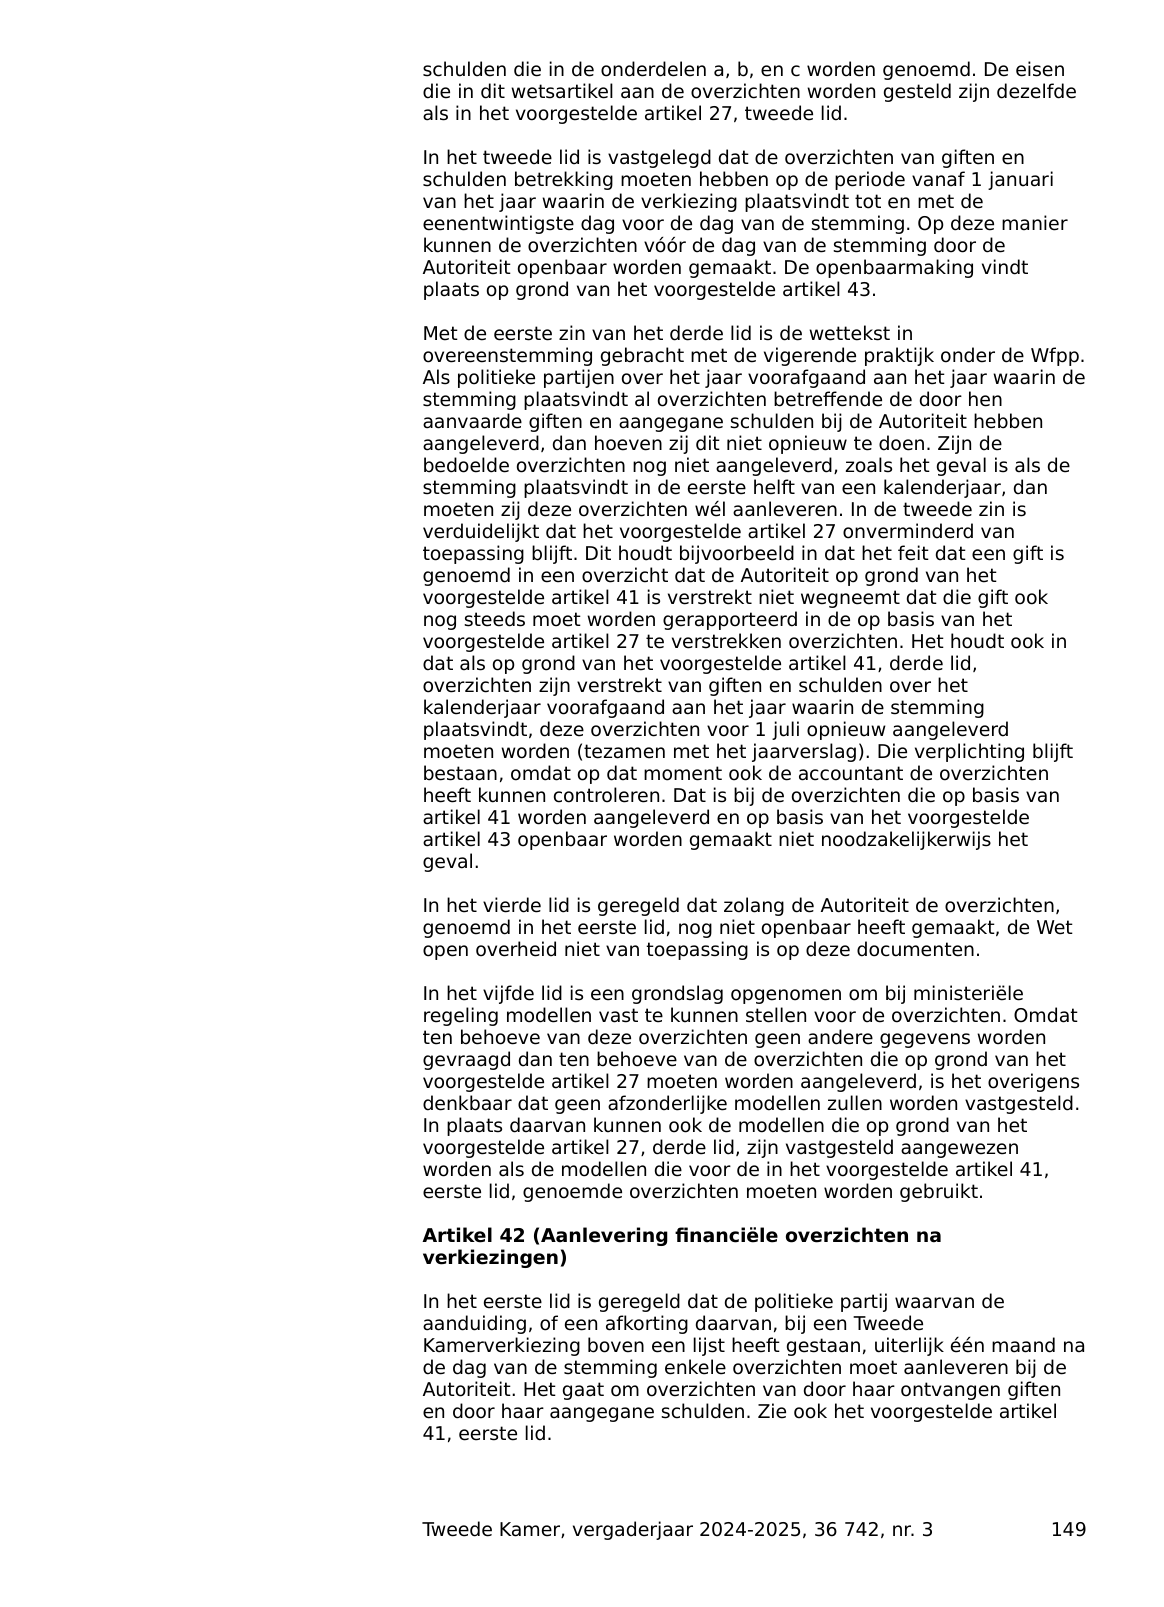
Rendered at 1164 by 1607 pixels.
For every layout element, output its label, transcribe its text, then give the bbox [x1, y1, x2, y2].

text In het vierde lid is geregeld dat zolang de Autoriteit de overzichten, genoemd in het eerste lid, nog niet openbaar heeft gemaakt, de Wet open overheid niet van toepassing is op deze documenten. [422, 895, 1087, 961]
text Met de eerste zin van het derde lid is de wettekst in overeenstemming gebracht met de vigerende praktijk onder de Wfpp. Als politieke partijen over het jaar voorafgaand aan het jaar waarin de stemming plaatsvindt al overzichten betreffende de door hen aanvaarde giften en aangegane schulden bij de Autoriteit hebben aangeleverd, dan hoeven zij dit niet opnieuw te doen. Zijn de bedoelde overzichten nog niet aangeleverd, zoals het geval is als de stemming plaatsvindt in de eerste helft van een kalenderjaar, dan moeten zij deze overzichten wél aanleveren. In de tweede zin is verduidelijkt dat het voorgestelde artikel 27 onverminderd van toepassing blijft. Dit houdt bijvoorbeeld in dat het feit dat een gift is genoemd in een overzicht dat de Autoriteit op grond van het voorgestelde artikel 41 is verstrekt niet wegneemt dat die gift ook nog steeds moet worden gerapporteerd in de op basis van het voorgestelde artikel 27 te verstrekken overzichten. Het houdt ook in dat als op grond van het voorgestelde artikel 41, derde lid, overzichten zijn verstrekt van giften en schulden over het kalenderjaar voorafgaand aan het jaar waarin de stemming plaatsvindt, deze overzichten voor 1 juli opnieuw aangeleverd moeten worden (tezamen met het jaarverslag). Die verplichting blijft bestaan, omdat op dat moment ook de accountant de overzichten heeft kunnen controleren. Dat is bij de overzichten die op basis van artikel 41 worden aangeleverd en op basis van het voorgestelde artikel 43 openbaar worden gemaakt niet noodzakelijkerwijs het geval. [422, 323, 1087, 873]
subtitle Artikel 42 (Aanlevering financiële overzichten na verkiezingen) [422, 1225, 1087, 1269]
text schulden die in de onderdelen a, b, en c worden genoemd. De eisen die in dit wetsartikel aan de overzichten worden gesteld zijn dezelfde als in het voorgestelde artikel 27, tweede lid. [422, 59, 1087, 125]
text In het tweede lid is vastgelegd dat de overzichten van giften en schulden betrekking moeten hebben op de periode vanaf 1 januari van het jaar waarin de verkiezing plaatsvindt tot en met de eenentwintigste dag voor de dag van de stemming. Op deze manier kunnen de overzichten vóór de dag van de stemming door de Autoriteit openbaar worden gemaakt. De openbaarmaking vindt plaats op grond van het voorgestelde artikel 43. [422, 147, 1087, 301]
text In het vijfde lid is een grondslag opgenomen om bij ministeriële regeling modellen vast te kunnen stellen voor de overzichten. Omdat ten behoeve van deze overzichten geen andere gegevens worden gevraagd dan ten behoeve van de overzichten die op grond van het voorgestelde artikel 27 moeten worden aangeleverd, is het overigens denkbaar dat geen afzonderlijke modellen zullen worden vastgesteld. In plaats daarvan kunnen ook de modellen die op grond van het voorgestelde artikel 27, derde lid, zijn vastgesteld aangewezen worden als de modellen die voor de in het voorgestelde artikel 41, eerste lid, genoemde overzichten moeten worden gebruikt. [422, 983, 1087, 1203]
text In het eerste lid is geregeld dat de politieke partij waarvan de aanduiding, of een afkorting daarvan, bij een Tweede Kamerverkiezing boven een lijst heeft gestaan, uiterlijk één maand na de dag van de stemming enkele overzichten moet aanleveren bij de Autoriteit. Het gaat om overzichten van door haar ontvangen giften en door haar aangegane schulden. Zie ook het voorgestelde artikel 41, eerste lid. [422, 1291, 1087, 1445]
